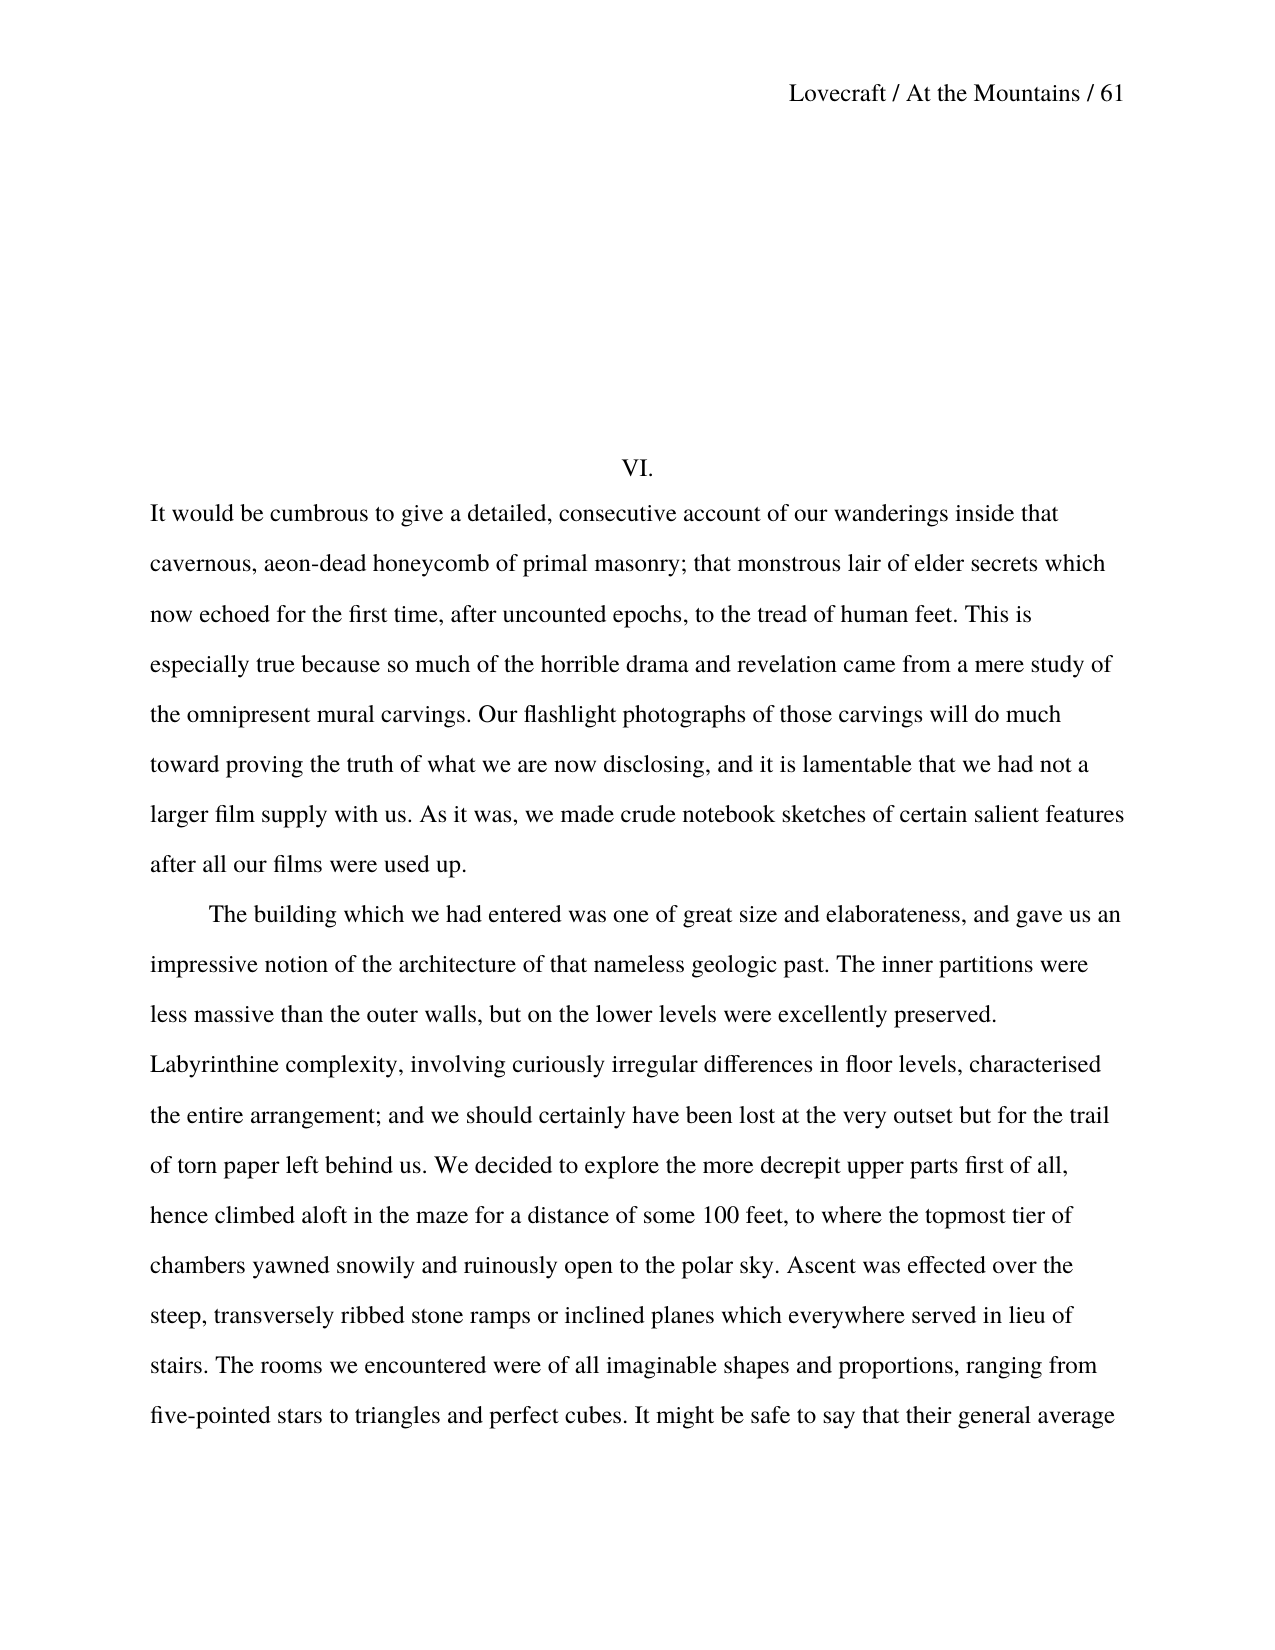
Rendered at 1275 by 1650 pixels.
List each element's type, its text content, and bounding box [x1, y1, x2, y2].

text It would be cumbrous to give a detailed, consecutive account of our wanderings inside that cavernous, aeon-dead honeycomb of primal masonry; that monstrous lair of elder secrets which now echoed for the first time, after uncounted epochs, to the tread of human feet. This is especially true because so much of the horrible drama and revelation came from a mere study of the omnipresent mural carvings. Our flashlight photographs of those carvings will do much toward proving the truth of what we are now disclosing, and it is lamentable that we had not a larger film supply with us. As it was, we made crude notebook sketches of certain salient features after all our films were used up. [150, 495, 1125, 879]
text The building which we had entered was one of great size and elaborateness, and gave us an impressive notion of the architecture of that nameless geologic past. The inner partitions were less massive than the outer walls, but on the lower levels were excellently preserved. Labyrinthine complexity, involving curiously irregular differences in floor levels, characterised the entire arrangement; and we should certainly have been lost at the very outset but for the trail of torn paper left behind us. We decided to explore the more decrepit upper parts first of all, hence climbed aloft in the maze for a distance of some 100 feet, to where the topmost tier of chambers yawned snowily and ruinously open to the polar sky. Ascent was effected over the steep, transversely ribbed stone ramps or inclined planes which everywhere served in lieu of stairs. The rooms we encountered were of all imaginable shapes and proportions, ranging from five-pointed stars to triangles and perfect cubes. It might be safe to say that their general average [150, 896, 1125, 1431]
subtitle VI. [150, 450, 1125, 483]
